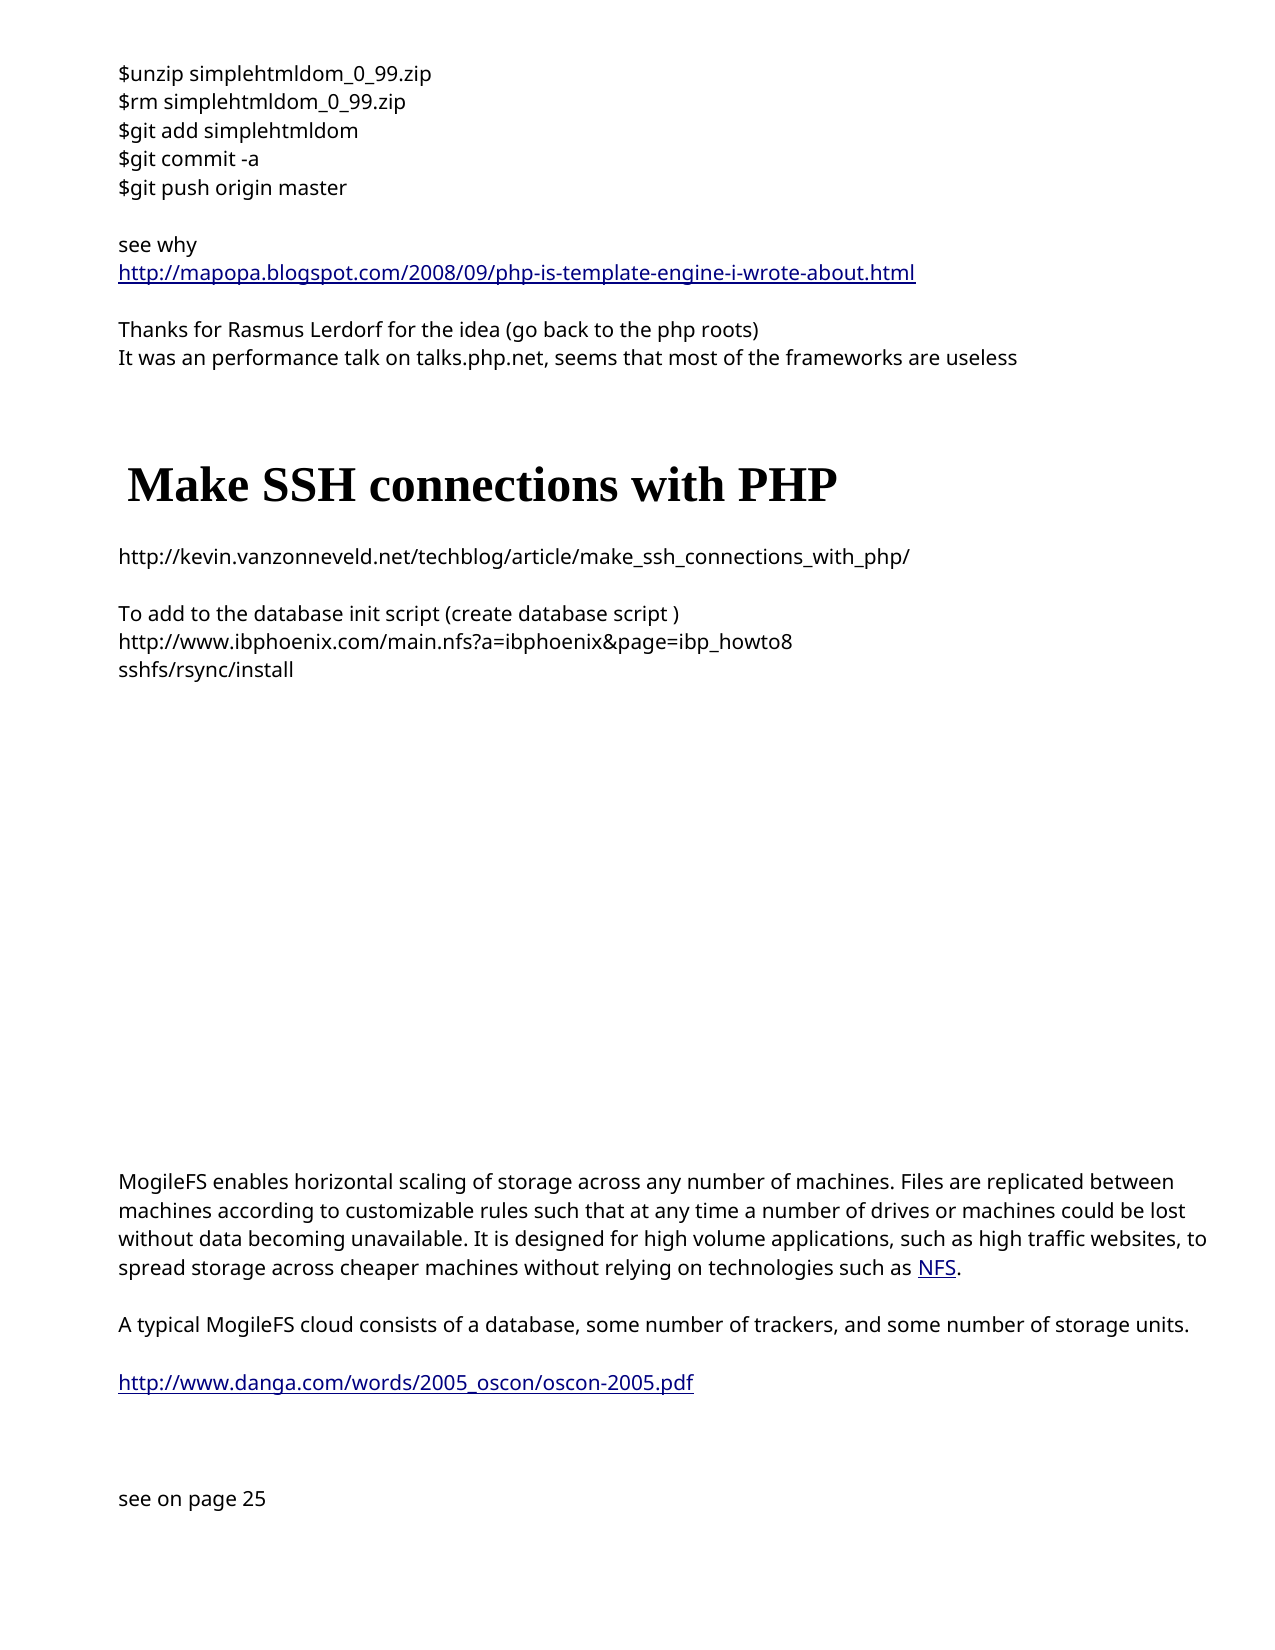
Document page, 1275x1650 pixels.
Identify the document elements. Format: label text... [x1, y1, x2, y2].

text A typical MogileFS cloud consists of a database, some number of trackers, and some number of storage units. [118, 1311, 1216, 1339]
text http://kevin.vanzonneveld.net/techblog/article/make_ssh_connections_with_php/ To add to the database init script (create database script ) http://www.ibphoenix.com/main.nfs?a=ibphoenix&page=ibp_howto8 sshfs/rsync/install [118, 542, 1216, 854]
text $unzip simplehtmldom_0_99.zip $rm simplehtmldom_0_99.zip $git add simplehtmldom $git commit -a $git push origin master see why http://mapopa.blogspot.com/2008/09/php-is-template-engine-i-wrote-about.html Thanks for Rasmus Lerdorf for the idea (go back to the php roots) It was an performance talk on talks.php.net, seems that most of the frameworks are useless [118, 59, 1216, 400]
text see on page 25 [118, 1484, 1216, 1513]
text http://www.danga.com/words/2005_oscon/oscon-2005.pdf [118, 1368, 1216, 1397]
text MogileFS enables horizontal scaling of storage across any number of machines. Files are replicated between machines according to customizable rules such that at any time a number of drives or machines could be lost without data becoming unavailable. It is designed for high volume applications, such as high traffic websites, to spread storage across cheaper machines without relying on technologies such as NFS. [118, 1167, 1216, 1281]
subtitle Make SSH connections with PHP [127, 455, 1207, 512]
